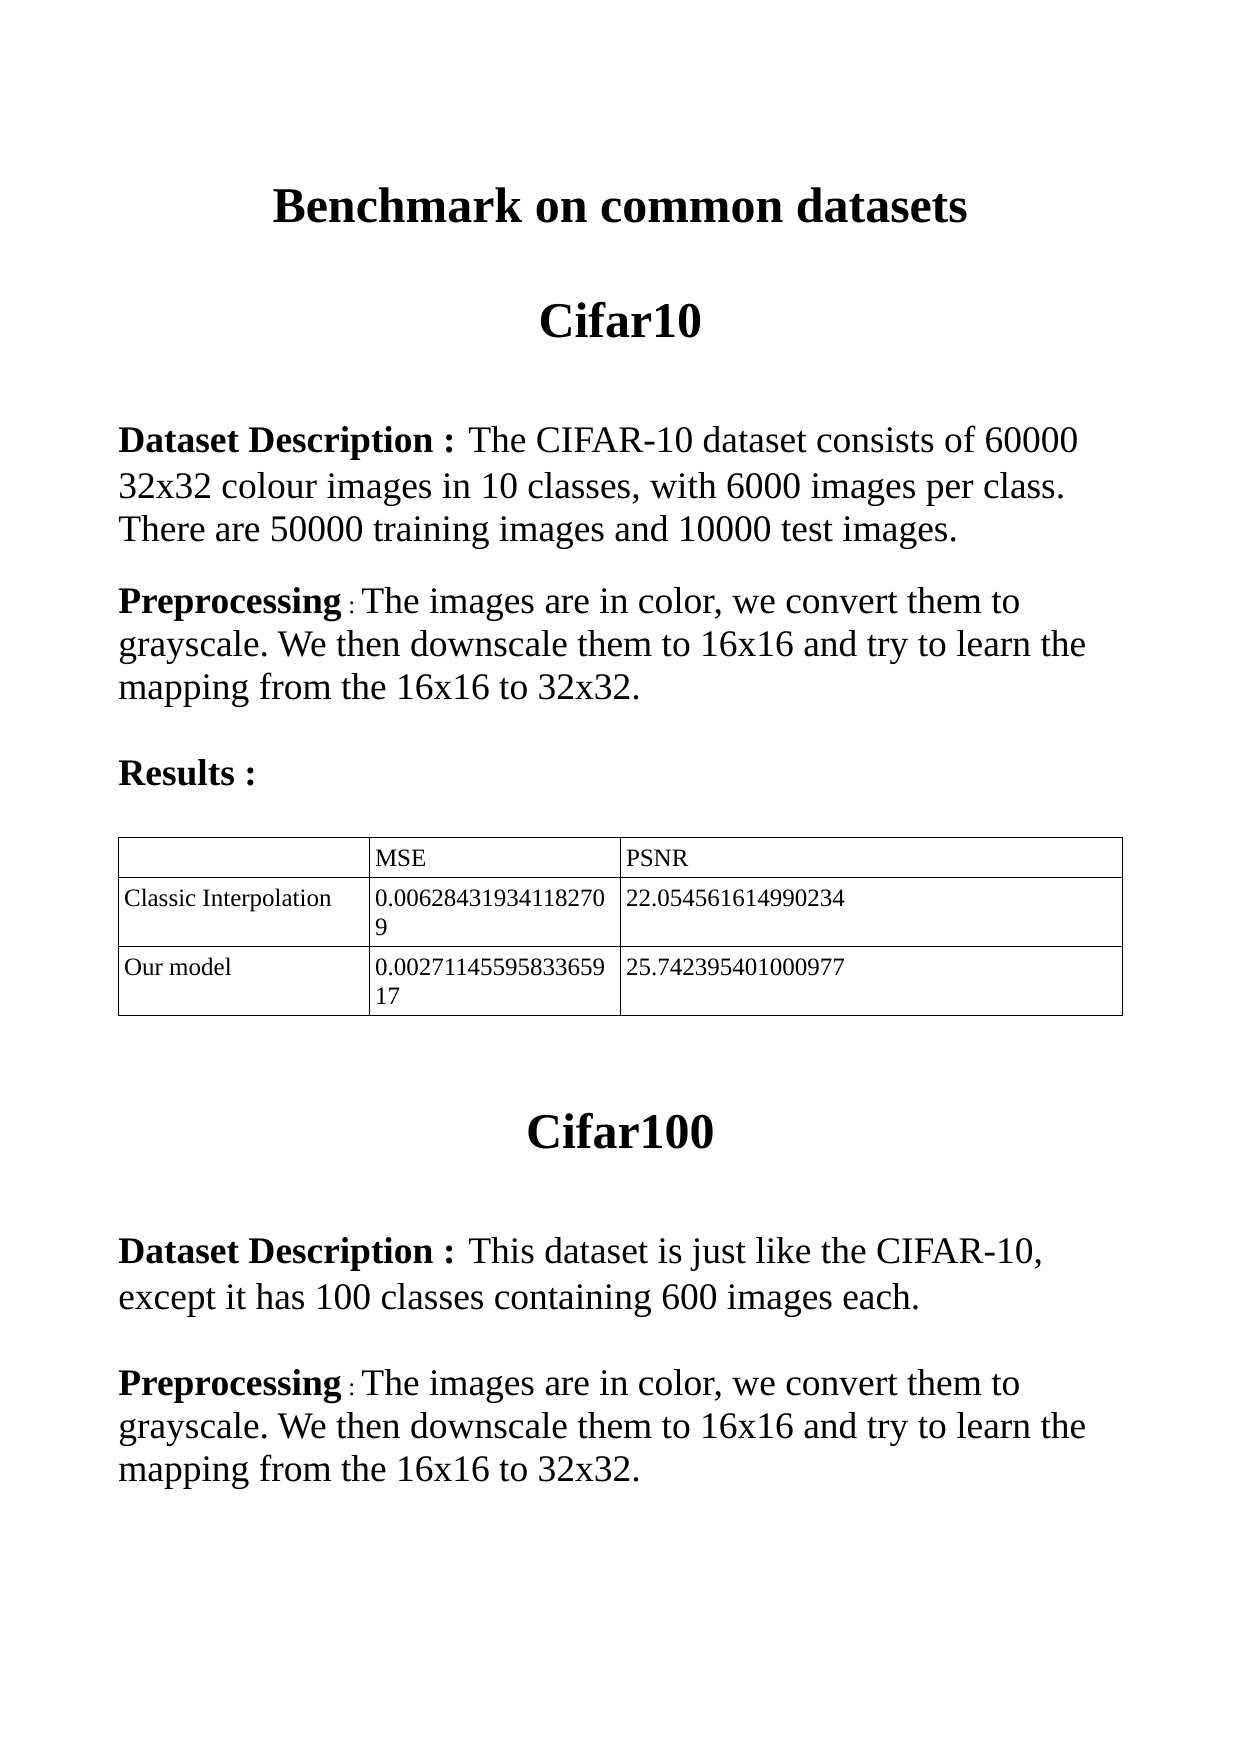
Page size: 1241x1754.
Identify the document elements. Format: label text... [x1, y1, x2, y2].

table_cell 0.006284319341182709 [370, 878, 620, 946]
table_cell 25.742395401000977 [621, 947, 1122, 1015]
table_cell Our model [119, 947, 369, 1015]
text Preprocessing : The images are in color, we convert them to grayscale. We then downscale them to 16x16 and try to learn the mapping from the 16x16 to 32x32. [118, 1360, 1122, 1490]
table_header [119, 838, 369, 877]
text Dataset Description : This dataset is just like the CIFAR-10, except it has 100 classes containing 600 images each. [118, 1217, 1122, 1317]
text Dataset Description : The CIFAR-10 dataset consists of 60000 32x32 colour images in 10 classes, with 6000 images per class. There are 50000 training images and 10000 test images. [118, 406, 1122, 549]
text Results : [118, 751, 1122, 794]
table_cell Classic Interpolation [119, 878, 369, 946]
text Benchmark on common datasets [118, 176, 1122, 233]
table_header PSNR [621, 838, 1122, 877]
text Cifar10 [118, 291, 1122, 348]
text Preprocessing : The images are in color, we convert them to grayscale. We then downscale them to 16x16 and try to learn the mapping from the 16x16 to 32x32. [118, 549, 1122, 707]
table_header MSE [370, 838, 620, 877]
table_cell 0.0027114559583365917 [370, 947, 620, 1015]
table_cell 22.054561614990234 [621, 878, 1122, 946]
text Cifar100 [118, 1102, 1122, 1159]
